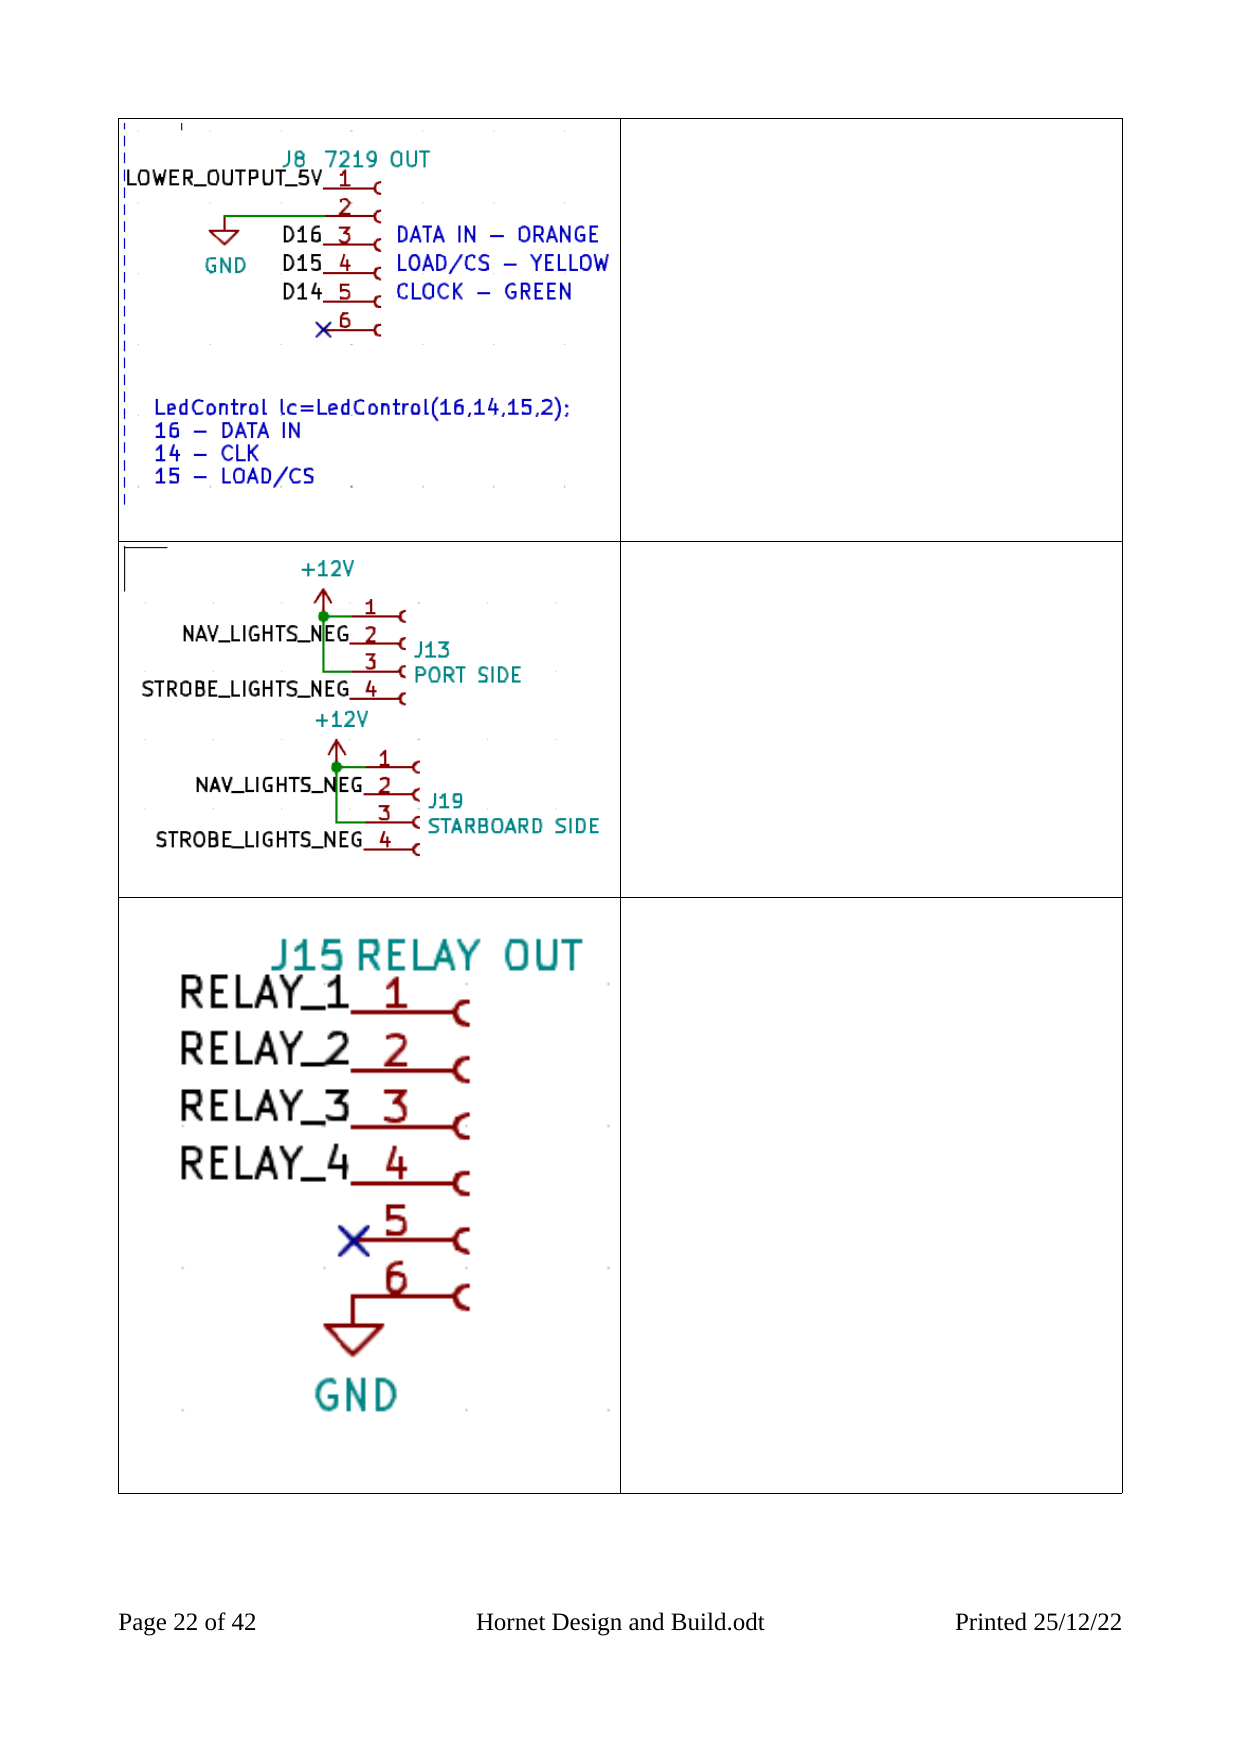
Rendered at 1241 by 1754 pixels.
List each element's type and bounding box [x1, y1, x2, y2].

table_cell [119, 542, 620, 897]
table_cell [621, 542, 1122, 897]
picture [128, 902, 610, 1464]
picture [123, 123, 615, 511]
table_cell [119, 119, 620, 541]
picture [123, 546, 615, 868]
table_cell [621, 898, 1122, 1493]
table_cell [621, 119, 1122, 541]
table_cell [119, 898, 620, 1493]
